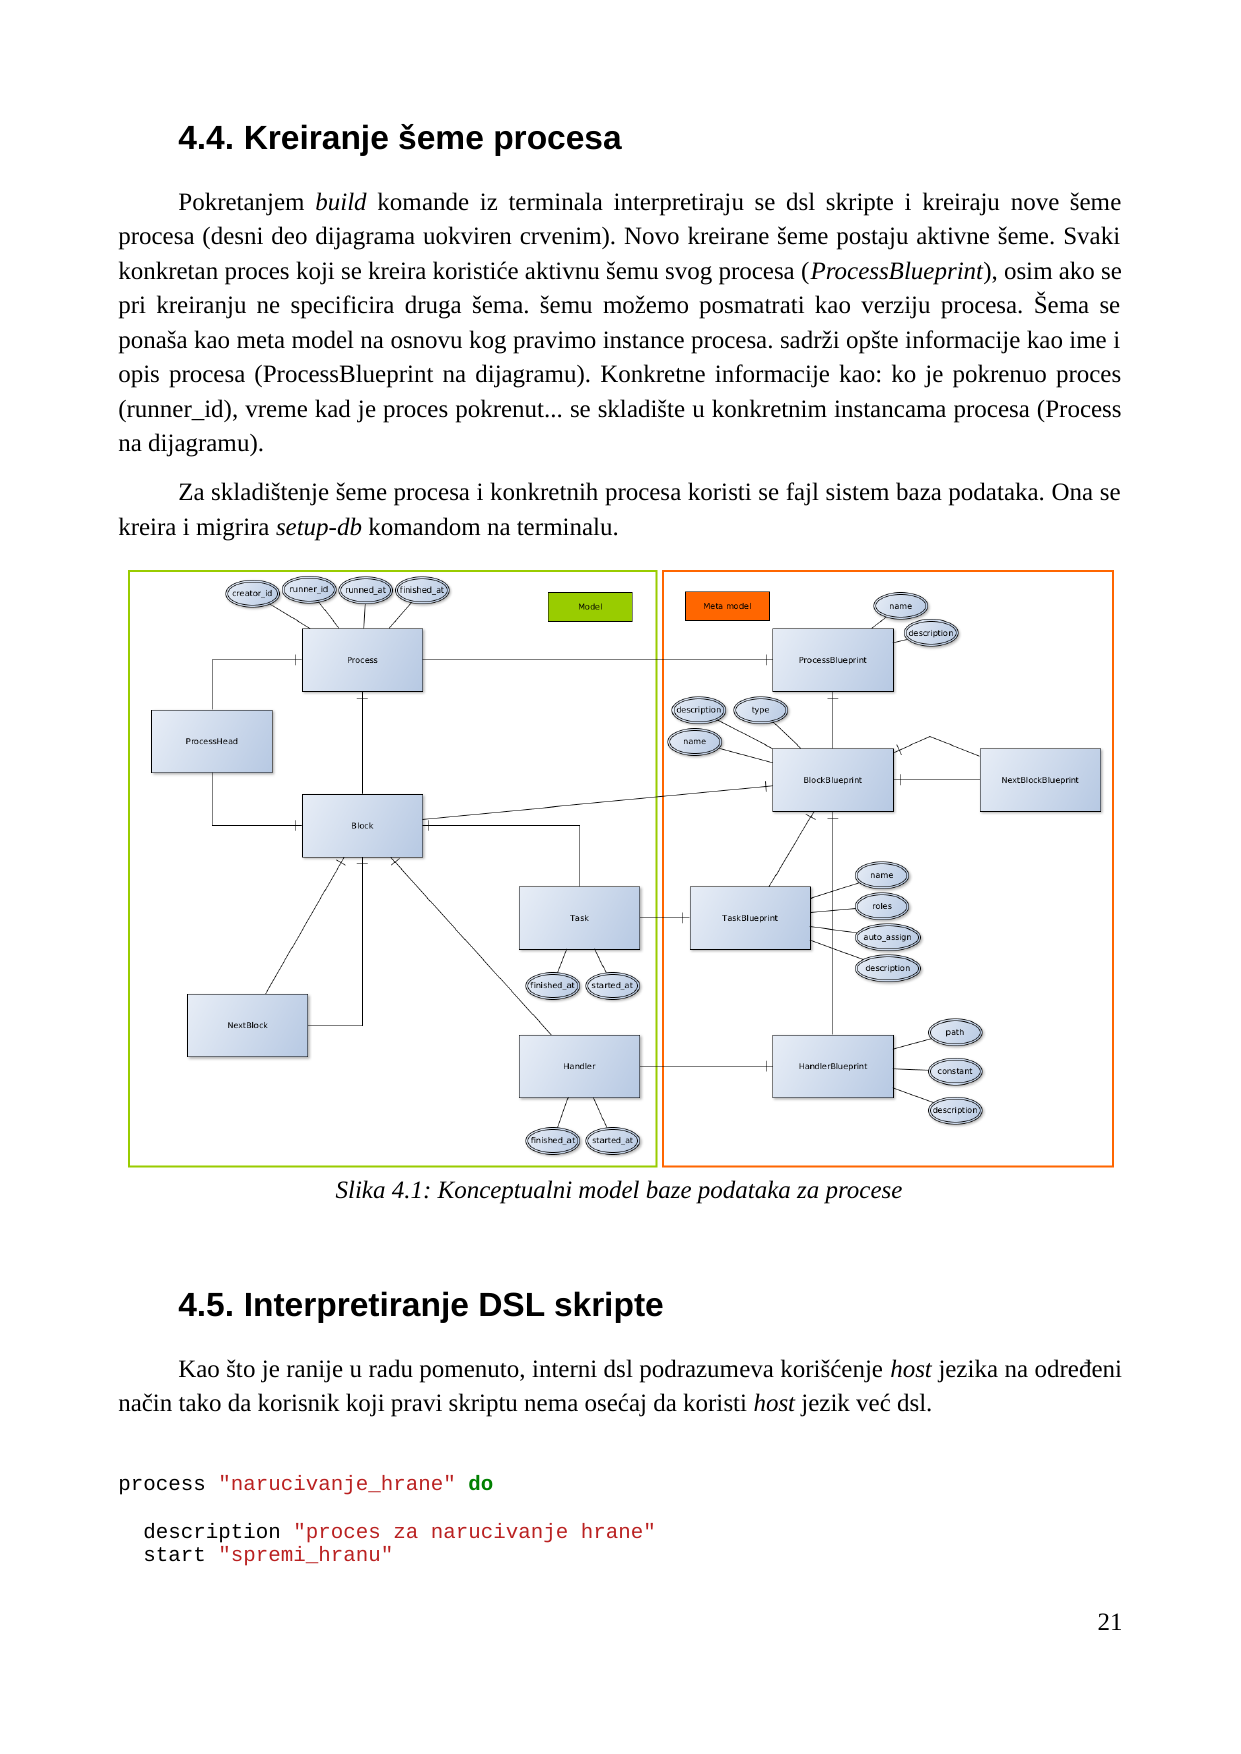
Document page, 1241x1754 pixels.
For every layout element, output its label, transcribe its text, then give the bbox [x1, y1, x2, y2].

text Kao što je ranije u radu pomenuto, interni dsl podrazumeva korišćenje host jezika na određeni način tako da korisnik koji pravi skriptu nema osećaj da koristi host jezik već dsl. [118, 1354, 1122, 1417]
text Slika 4.1: Konceptualni model baze podataka za procese [118, 1176, 1122, 1204]
text start "spremi_hranu" [118, 1544, 1122, 1568]
subtitle Interpretiranje DSL skripte [118, 1285, 1122, 1324]
text Za skladištenje šeme procesa i konkretnih procesa koristi se fajl sistem baza podataka. Ona se kreira i migrira setup-db komandom na terminalu. [118, 477, 1122, 540]
text process "narucivanje_hrane" do [118, 1473, 1122, 1497]
subtitle Kreiranje šeme procesa [118, 118, 1122, 157]
text Pokretanjem build komande iz terminala interpretiraju se dsl skripte i kreiraju nove šeme procesa (desni deo dijagrama uokviren crvenim). Novo kreirane šeme postaju aktivne šeme. Svaki konkretan proces koji se kreira koristiće aktivnu šemu svog procesa (ProcessBlueprint), osim ako se pri kreiranju ne specificira druga šema. šemu možemo posmatrati kao verziju procesa. Šema se ponaša kao meta model na osnovu kog pravimo instance procesa. sadrži opšte informacije kao ime i opis procesa (ProcessBlueprint na dijagramu). Konkretne informacije kao: ko je pokrenuo proces (runner_id), vreme kad je proces pokrenut... se skladište u konkretnim instancama procesa (Process na dijagramu). [118, 187, 1122, 457]
picture [118, 560, 1123, 1176]
text description "proces za narucivanje hrane" [118, 1521, 1122, 1544]
